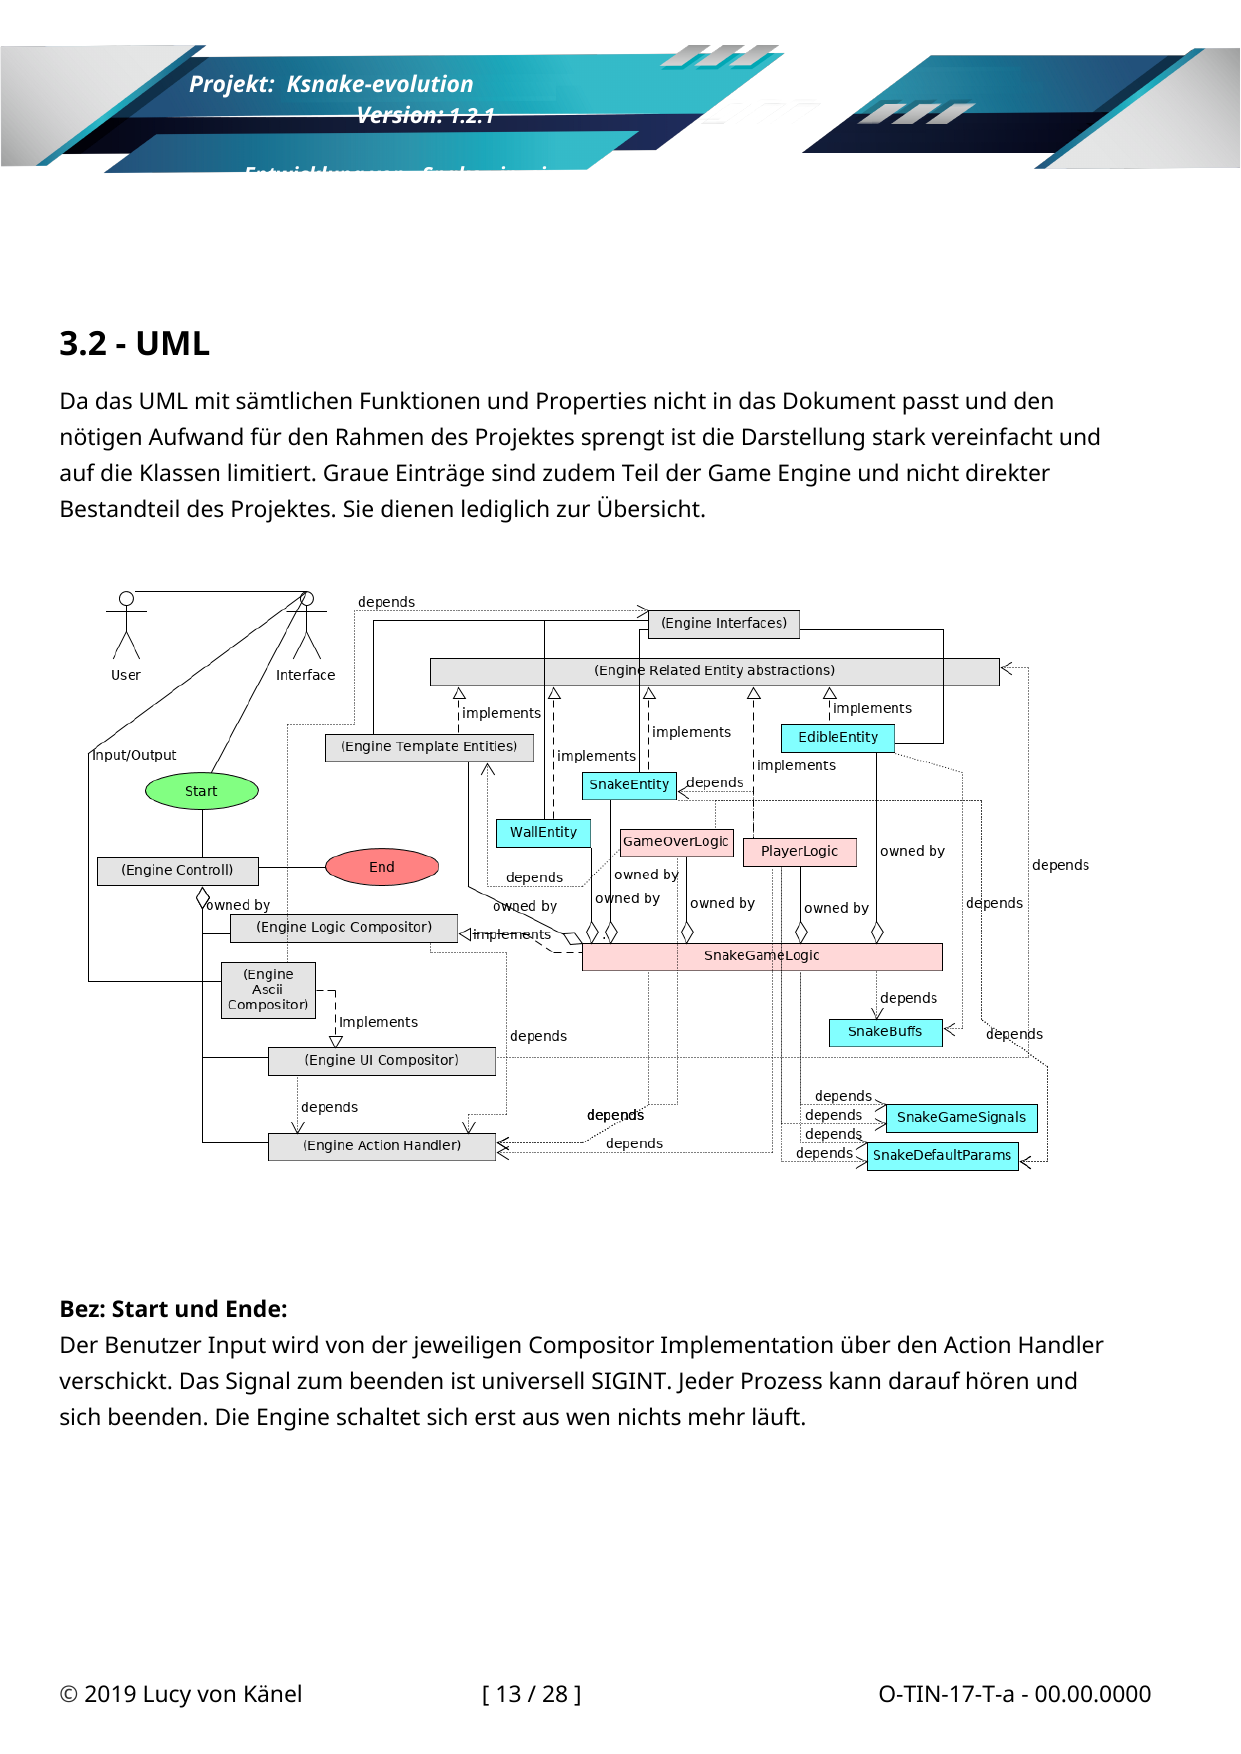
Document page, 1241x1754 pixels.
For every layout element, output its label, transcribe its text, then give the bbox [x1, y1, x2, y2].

text Da das UML mit sämtlichen Funktionen und Properties nicht in das Dokument passt und den nötigen Aufwand für den Rahmen des Projektes sprengt ist die Darstellung stark vereinfacht und auf die Klassen limitiert. Graue Einträge sind zudem Teil der Game Engine und nicht direkter Bestandteil des Projektes. Sie dienen lediglich zur Übersicht. [59, 385, 1122, 524]
picture [59, 553, 1123, 1199]
subtitle UML [59, 320, 1122, 366]
picture [0, 38, 1241, 176]
text Bez: Start und Ende: Der Benutzer Input wird von der jeweiligen Compositor Implementation über den Action Handler verschickt. Das Signal zum beenden ist universell SIGINT. Jeder Prozess kann darauf hören und sich beenden. Die Engine schaltet sich erst aus wen nichts mehr läuft. [59, 1293, 1122, 1432]
